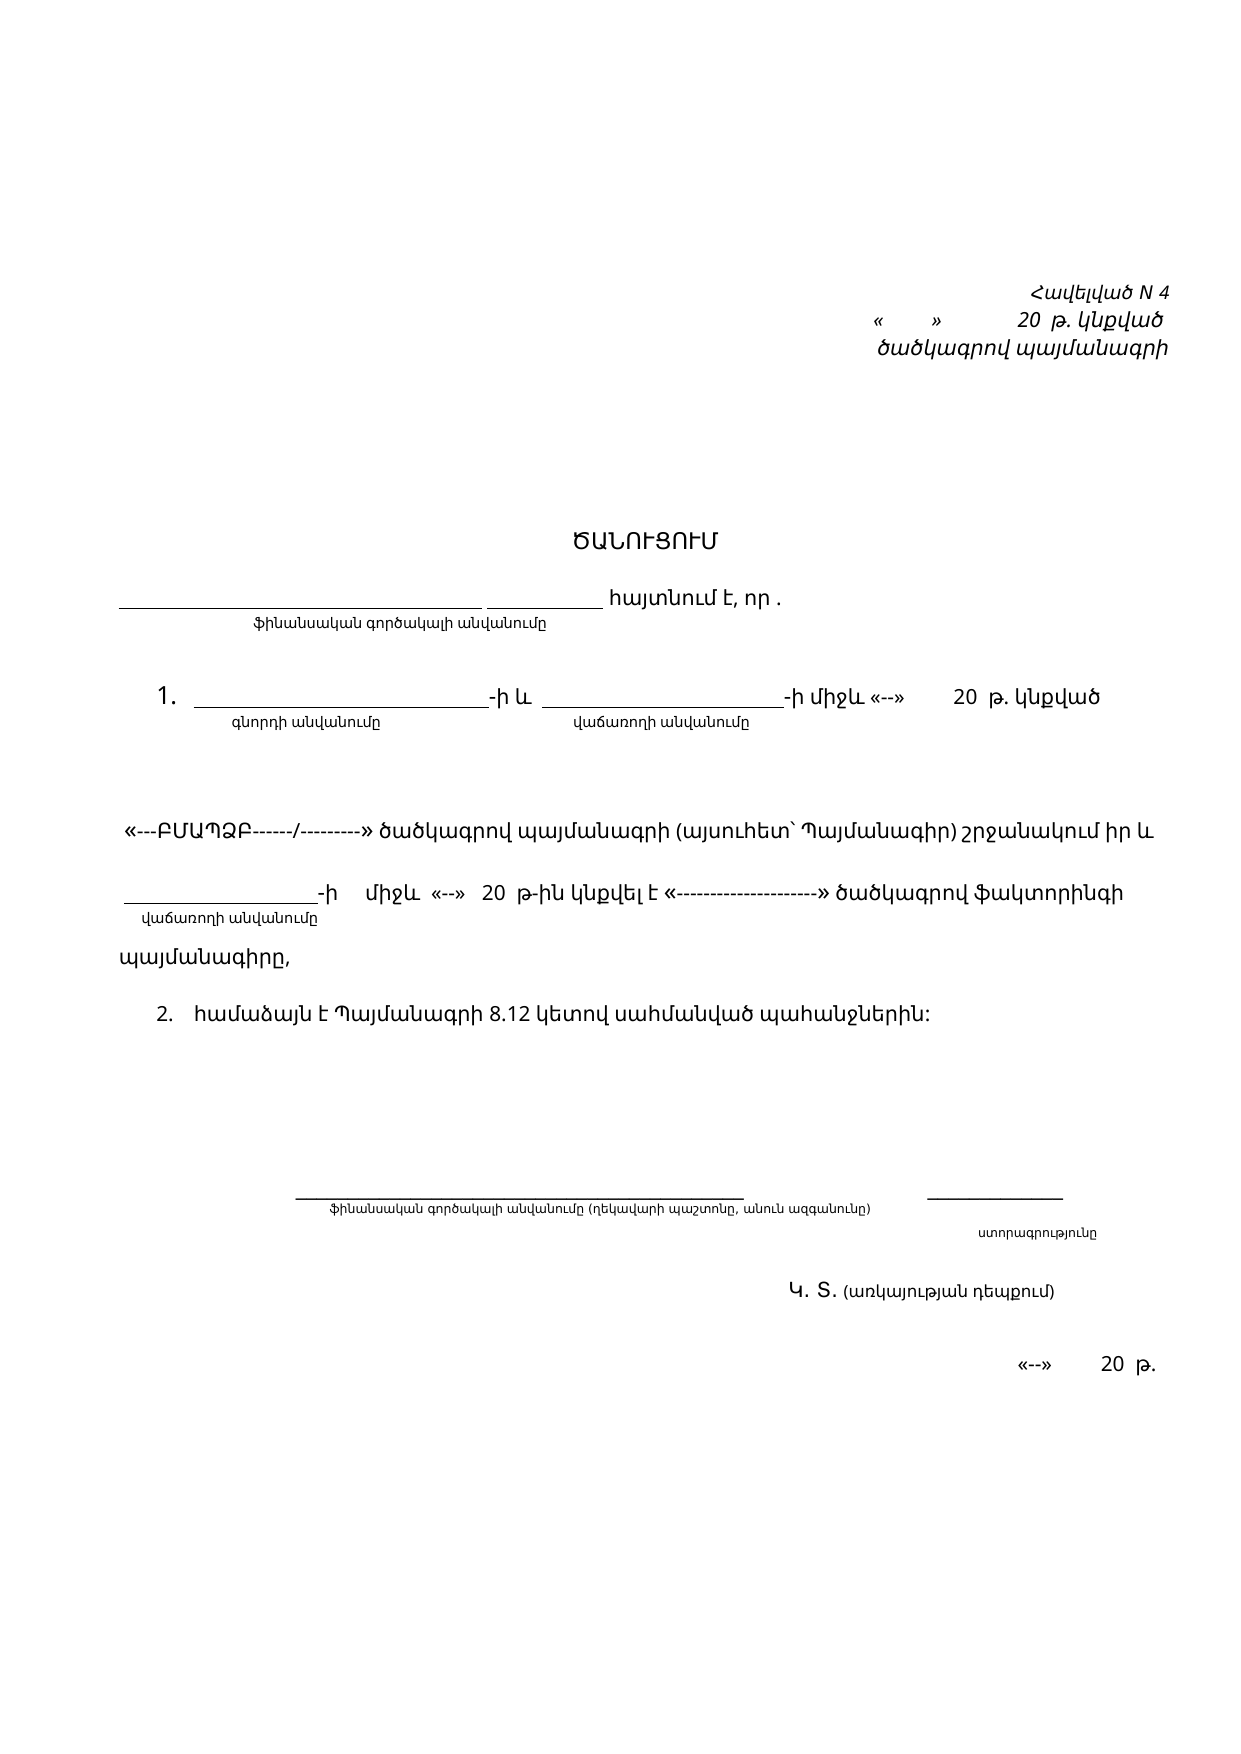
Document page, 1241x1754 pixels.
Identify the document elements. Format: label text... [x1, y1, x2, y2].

text ֆինանսական գործակալի անվանումը (ղեկավարի պաշտոնը, անուն ազգանունը) [118, 1202, 1171, 1226]
text ֆինանսական գործակալի անվանումը [118, 613, 1171, 647]
list -ի և -ի միջև «--» 20 թ. կնքված [156, 678, 1171, 712]
text Հավելված N 4 [118, 279, 1171, 305]
text հայտնում է, որ . [118, 581, 1171, 613]
text ԾԱՆՈՒՑՈՒՄ [118, 528, 1171, 555]
text ___________________________________________ _____________ [193, 1173, 1171, 1202]
text պայմանագիրը, [118, 942, 1171, 970]
text -ի միջև «--» 20 թ-ին կնքվել է «---------------------» ծածկագրով ֆակտորինգի [118, 874, 1171, 908]
list համաձայն է Պայմանագրի 8.12 կետով սահմանված պահանջներին: [156, 999, 1171, 1027]
text ստորագրությունը [118, 1226, 1171, 1251]
text «---ԲՄԱՊՁԲ------/---------» ծածկագրով պայմանագրի (այսուհետ՝ Պայմանագիր) շրջանակում իր և [118, 811, 1171, 845]
text «--» 20 թ. [118, 1349, 1171, 1377]
text « » 20 թ. կնքված [118, 305, 1171, 333]
text վաճառողի անվանումը [118, 908, 1171, 942]
text ծածկագրով պայմանագրի [118, 333, 1171, 362]
text Կ. Տ. (առկայության դեպքում) [118, 1275, 1171, 1303]
text գնորդի անվանումը վաճառողի անվանումը [118, 712, 1171, 746]
